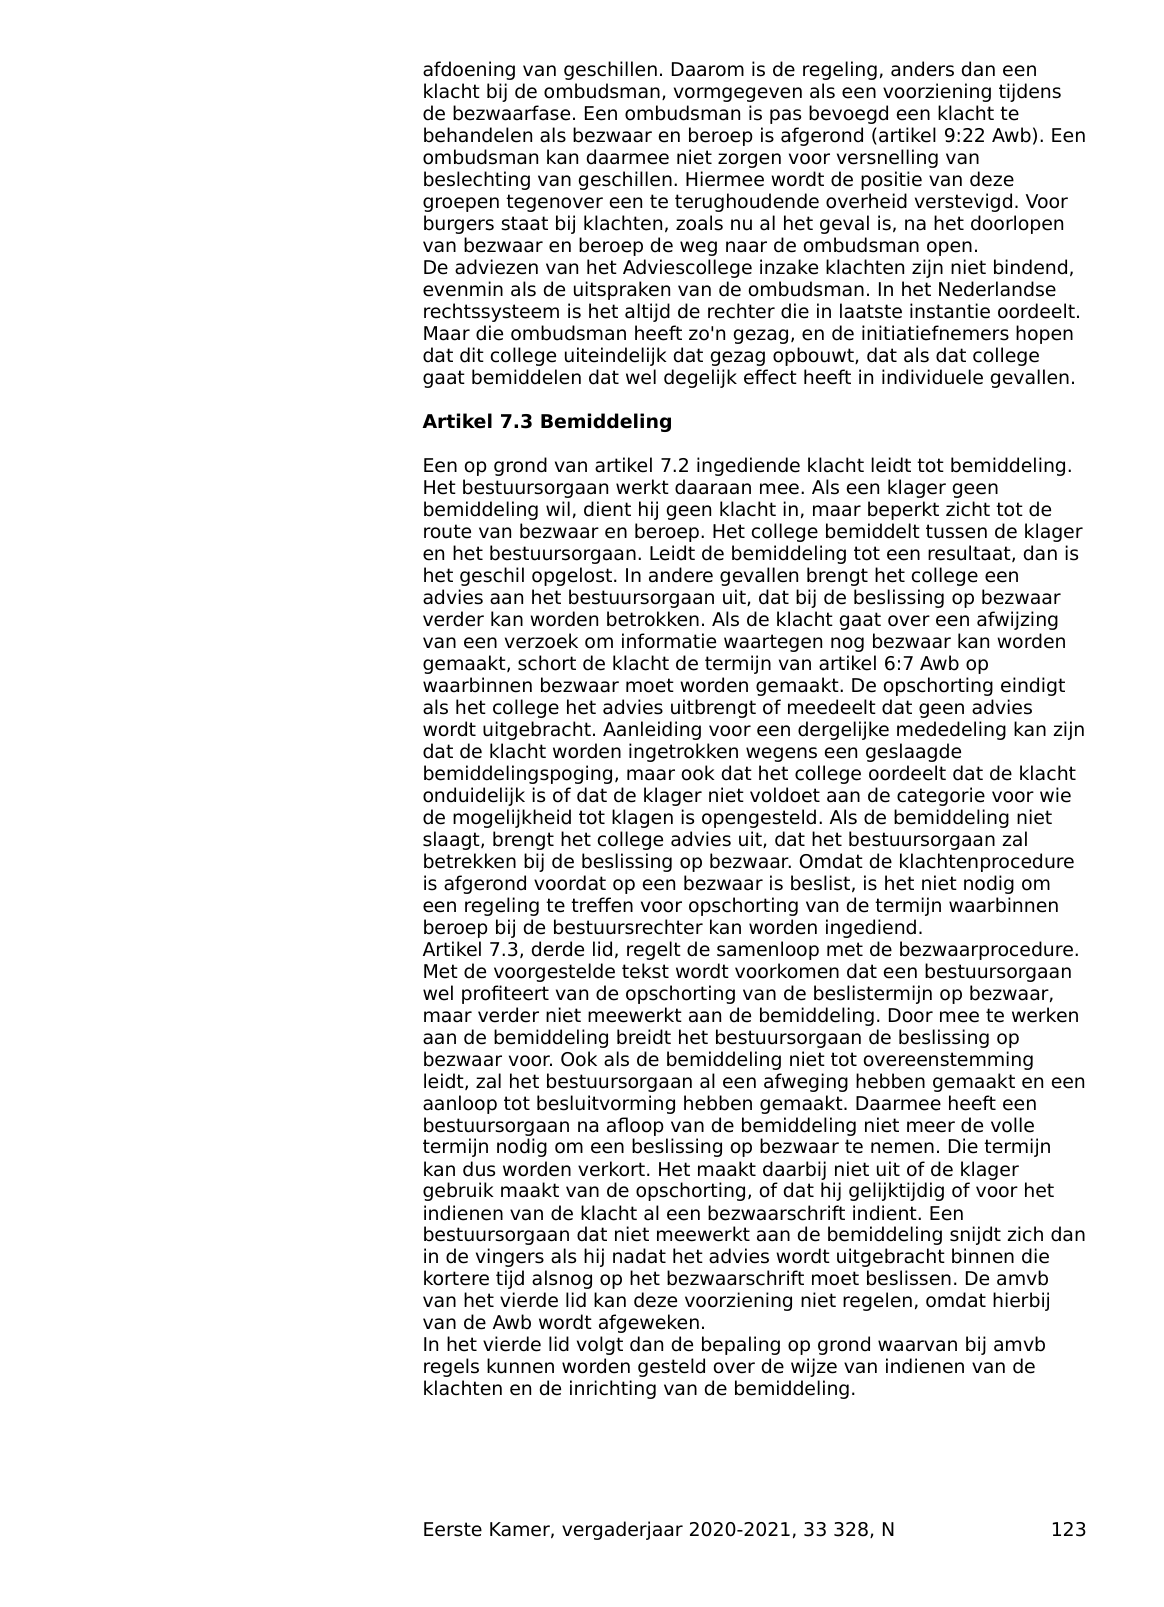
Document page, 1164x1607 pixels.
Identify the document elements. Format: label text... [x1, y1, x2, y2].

text De adviezen van het Adviescollege inzake klachten zijn niet bindend, evenmin als de uitspraken van de ombudsman. In het Nederlandse rechtssysteem is het altijd de rechter die in laatste instantie oordeelt. Maar die ombudsman heeft zo'n gezag, en de initiatiefnemers hopen dat dit college uiteindelijk dat gezag opbouwt, dat als dat college gaat bemiddelen dat wel degelijk effect heeft in individuele gevallen. [422, 257, 1087, 389]
subtitle Artikel 7.3 Bemiddeling [422, 411, 1087, 433]
text In het vierde lid volgt dan de bepaling op grond waarvan bij amvb regels kunnen worden gesteld over de wijze van indienen van de klachten en de inrichting van de bemiddeling. [422, 1334, 1087, 1400]
text Een op grond van artikel 7.2 ingediende klacht leidt tot bemiddeling. Het bestuursorgaan werkt daaraan mee. Als een klager geen bemiddeling wil, dient hij geen klacht in, maar beperkt zicht tot de route van bezwaar en beroep. Het college bemiddelt tussen de klager en het bestuursorgaan. Leidt de bemiddeling tot een resultaat, dan is het geschil opgelost. In andere gevallen brengt het college een advies aan het bestuursorgaan uit, dat bij de beslissing op bezwaar verder kan worden betrokken. Als de klacht gaat over een afwijzing van een verzoek om informatie waartegen nog bezwaar kan worden gemaakt, schort de klacht de termijn van artikel 6:7 Awb op waarbinnen bezwaar moet worden gemaakt. De opschorting eindigt als het college het advies uitbrengt of meedeelt dat geen advies wordt uitgebracht. Aanleiding voor een dergelijke mededeling kan zijn dat de klacht worden ingetrokken wegens een geslaagde bemiddelingspoging, maar ook dat het college oordeelt dat de klacht onduidelijk is of dat de klager niet voldoet aan de categorie voor wie de mogelijkheid tot klagen is opengesteld. Als de bemiddeling niet slaagt, brengt het college advies uit, dat het bestuursorgaan zal betrekken bij de beslissing op bezwaar. Omdat de klachtenprocedure is afgerond voordat op een bezwaar is beslist, is het niet nodig om een regeling te treffen voor opschorting van de termijn waarbinnen beroep bij de bestuursrechter kan worden ingediend. [422, 455, 1087, 939]
text Artikel 7.3, derde lid, regelt de samenloop met de bezwaarprocedure. Met de voorgestelde tekst wordt voorkomen dat een bestuursorgaan wel profiteert van de opschorting van de beslistermijn op bezwaar, maar verder niet meewerkt aan de bemiddeling. Door mee te werken aan de bemiddeling breidt het bestuursorgaan de beslissing op bezwaar voor. Ook als de bemiddeling niet tot overeenstemming leidt, zal het bestuursorgaan al een afweging hebben gemaakt en een aanloop tot besluitvorming hebben gemaakt. Daarmee heeft een bestuursorgaan na afloop van de bemiddeling niet meer de volle termijn nodig om een beslissing op bezwaar te nemen. Die termijn kan dus worden verkort. Het maakt daarbij niet uit of de klager gebruik maakt van de opschorting, of dat hij gelijktijdig of voor het indienen van de klacht al een bezwaarschrift indient. Een bestuursorgaan dat niet meewerkt aan de bemiddeling snijdt zich dan in de vingers als hij nadat het advies wordt uitgebracht binnen die kortere tijd alsnog op het bezwaarschrift moet beslissen. De amvb van het vierde lid kan deze voorziening niet regelen, omdat hierbij van de Awb wordt afgeweken. [422, 939, 1087, 1334]
text afdoening van geschillen. Daarom is de regeling, anders dan een klacht bij de ombudsman, vormgegeven als een voorziening tijdens de bezwaarfase. Een ombudsman is pas bevoegd een klacht te behandelen als bezwaar en beroep is afgerond (artikel 9:22 Awb). Een ombudsman kan daarmee niet zorgen voor versnelling van beslechting van geschillen. Hiermee wordt de positie van deze groepen tegenover een te terughoudende overheid verstevigd. Voor burgers staat bij klachten, zoals nu al het geval is, na het doorlopen van bezwaar en beroep de weg naar de ombudsman open. [422, 59, 1087, 257]
